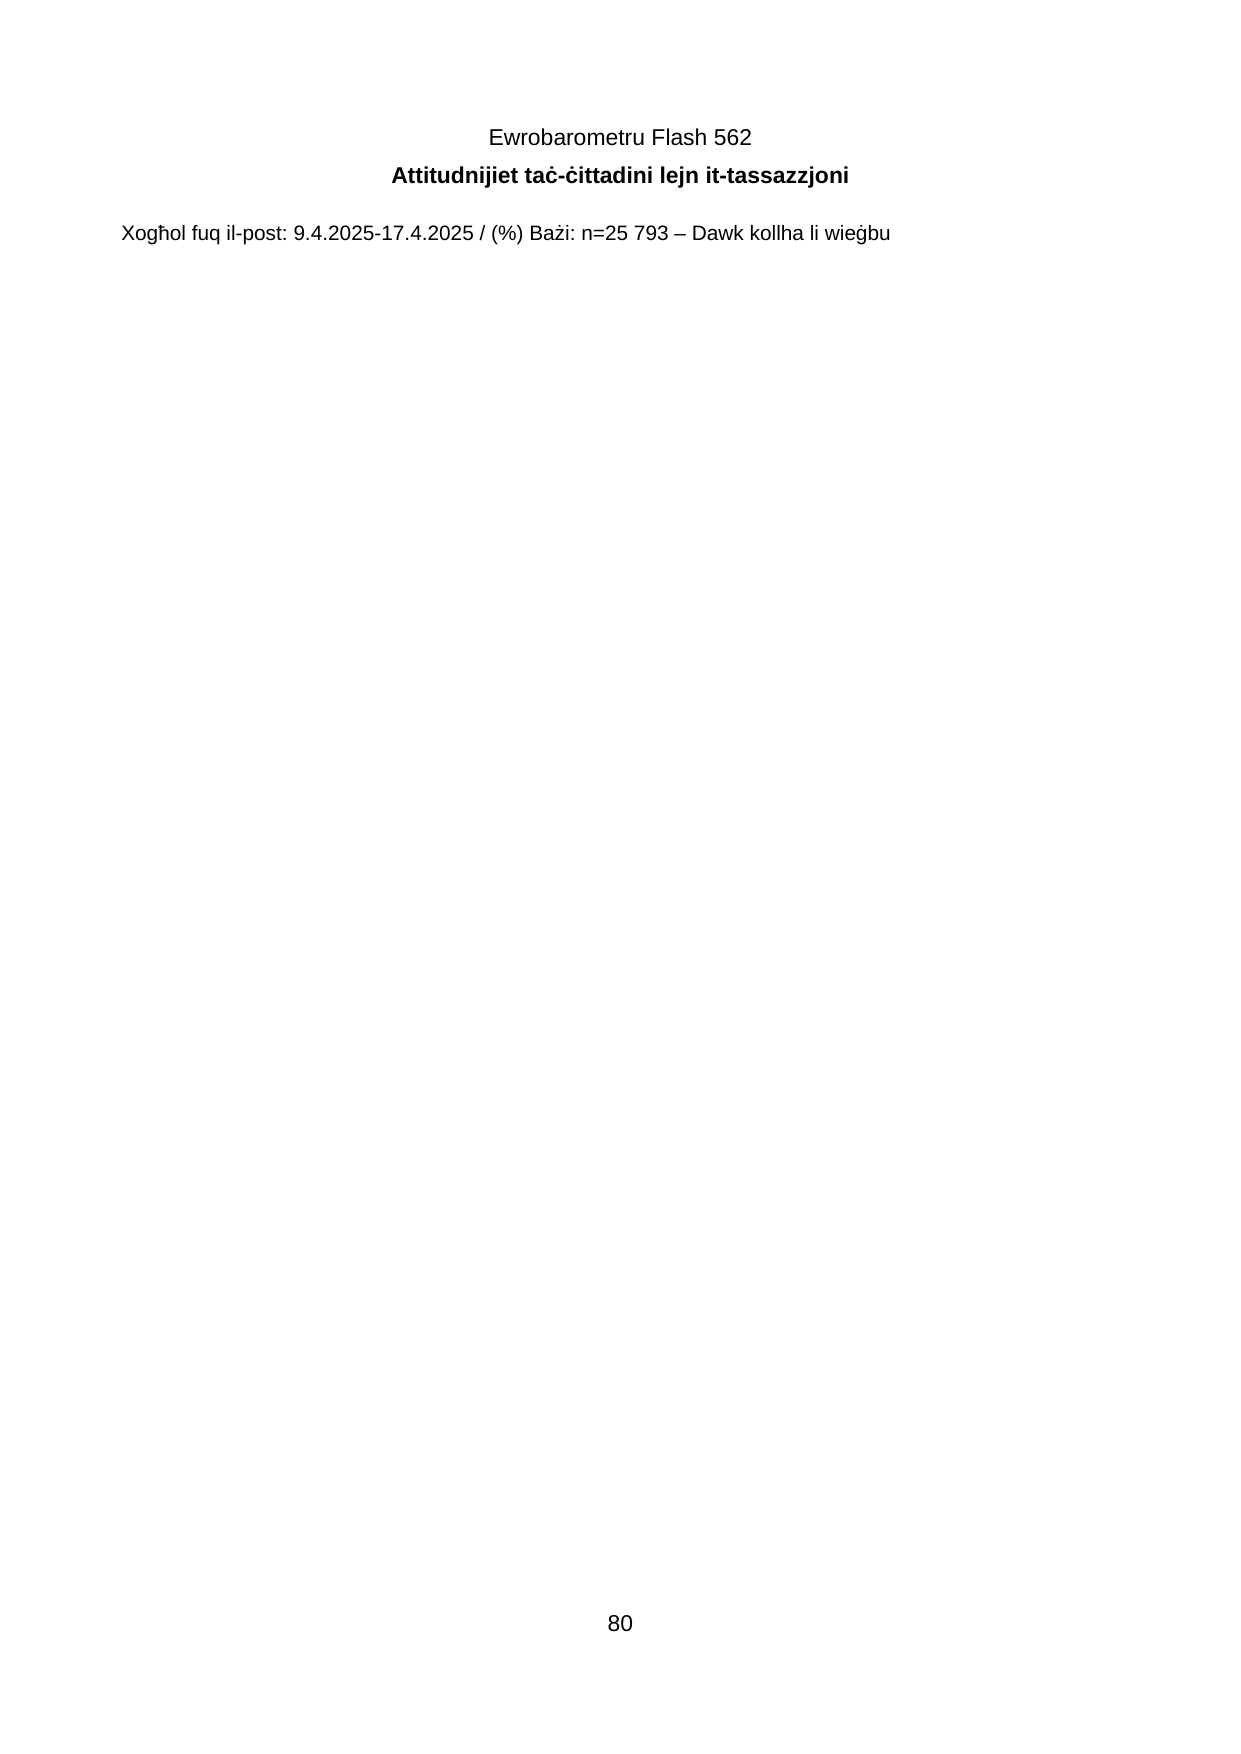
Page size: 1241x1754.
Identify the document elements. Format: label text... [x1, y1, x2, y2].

table_cell Xogħol fuq il-post: 9.4.2025-17.4.2025 / (%) Bażi: n=25 793 – Dawk kollha li wieġbu [118, 218, 1122, 248]
